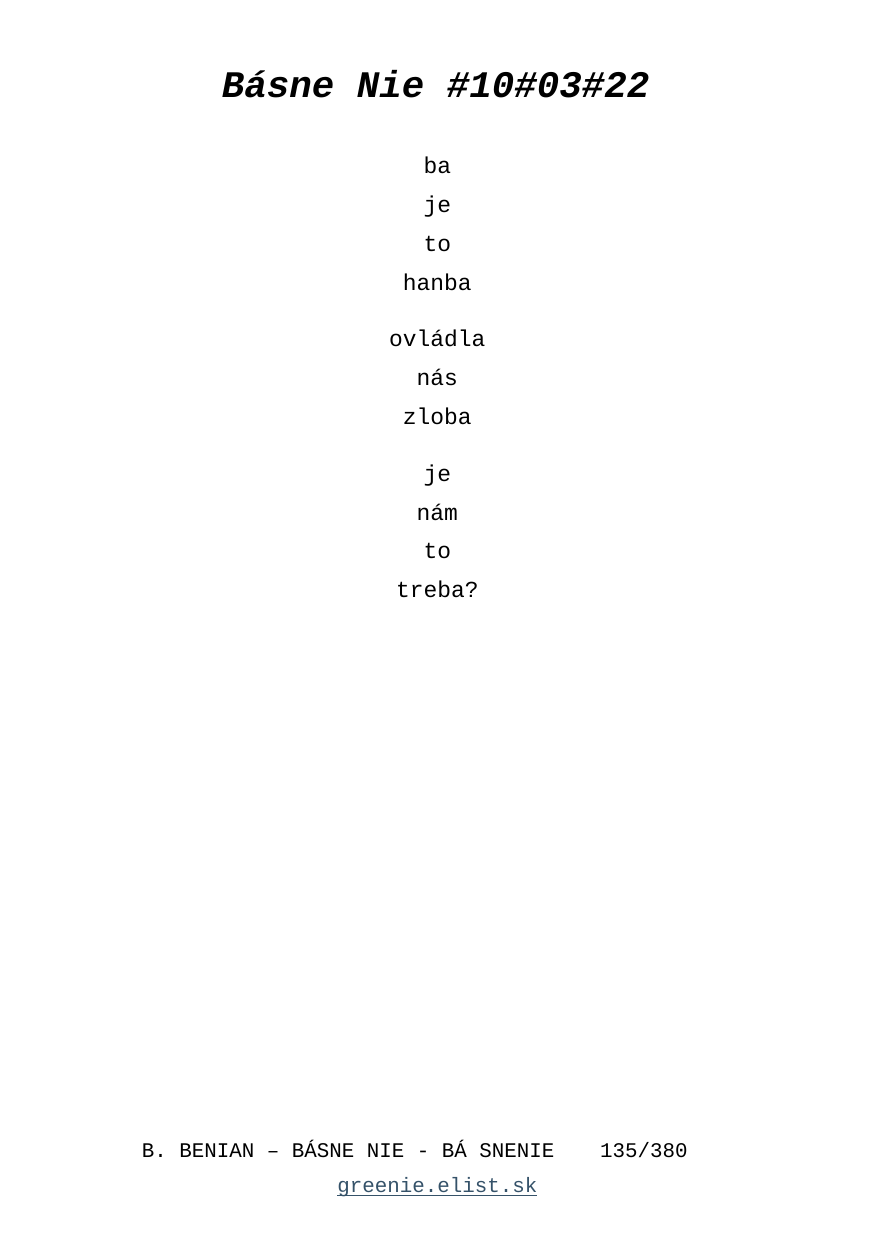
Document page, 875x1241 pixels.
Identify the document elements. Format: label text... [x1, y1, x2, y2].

text je nám to treba? [41, 462, 833, 604]
subtitle Básne Nie #10#03#22 [41, 66, 833, 109]
text ba je to hanba [41, 155, 833, 297]
text ovládla nás zloba [41, 328, 833, 431]
